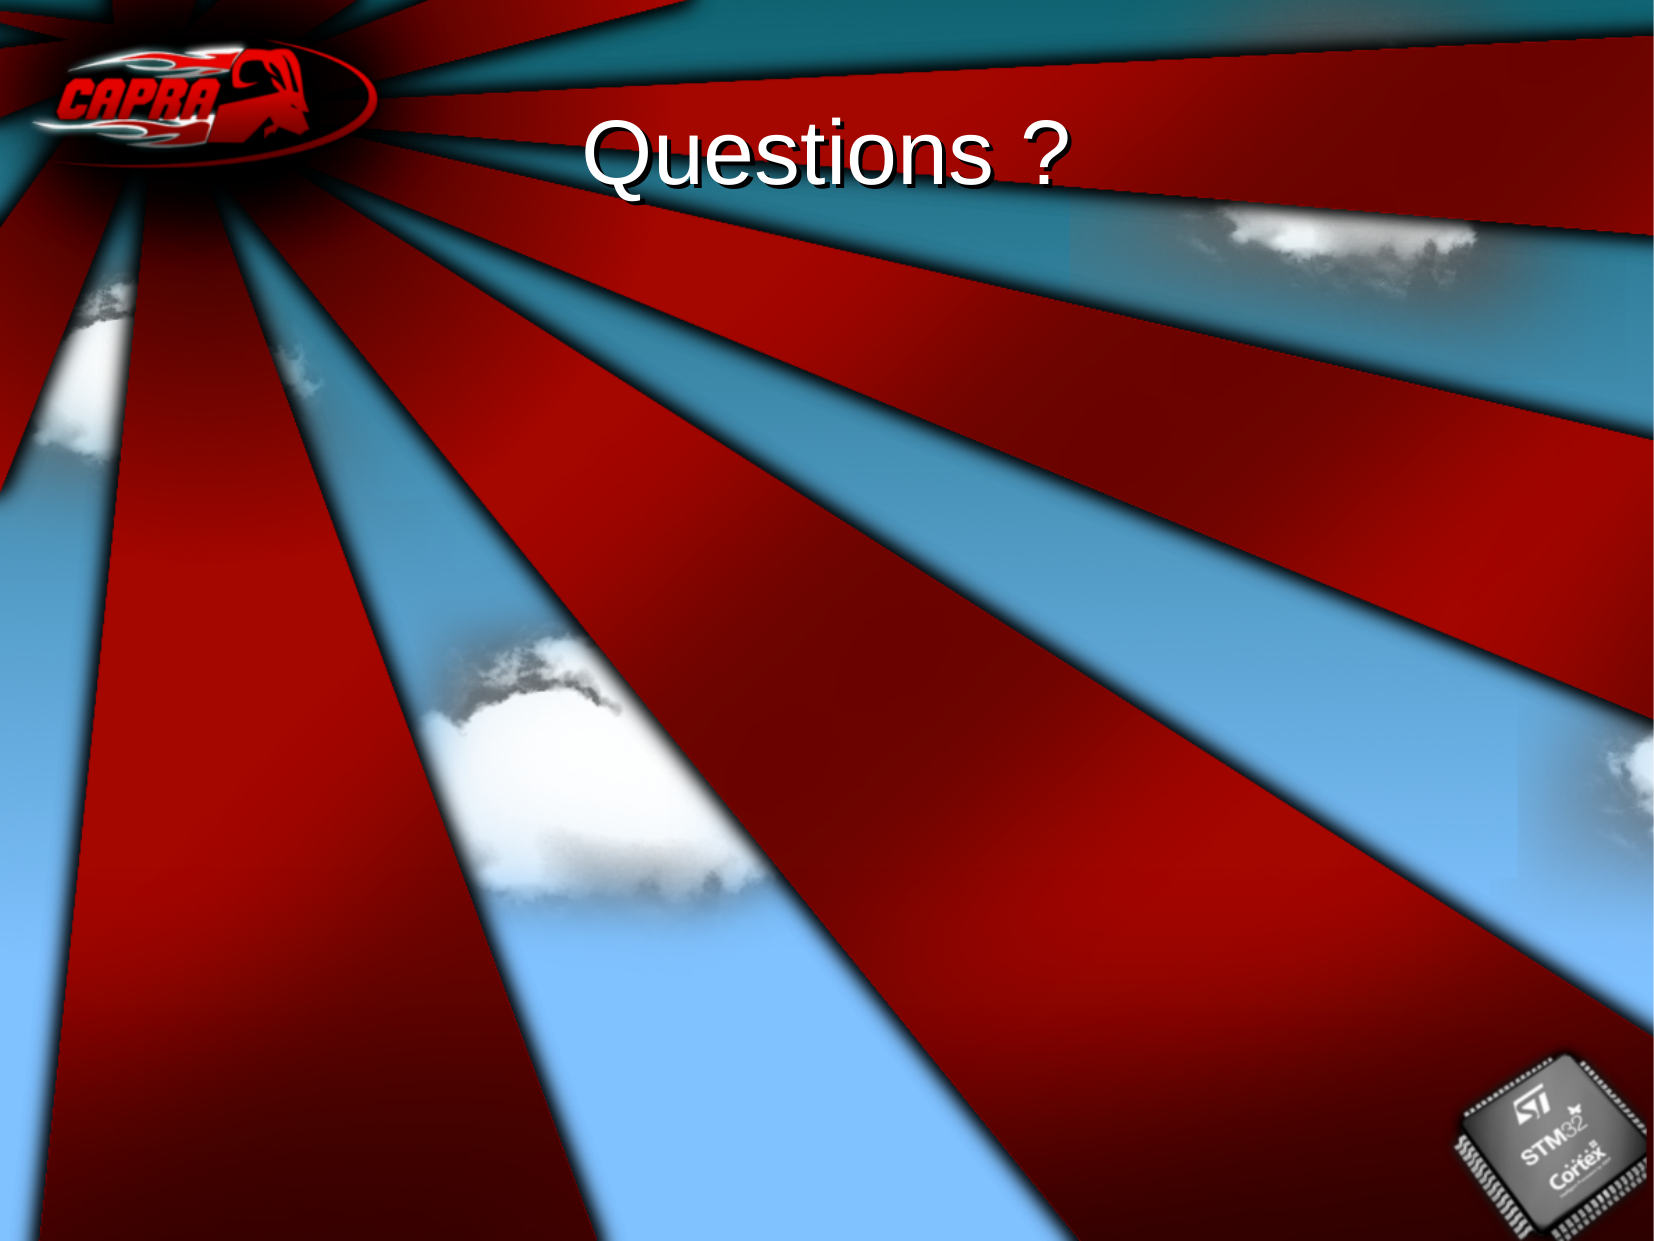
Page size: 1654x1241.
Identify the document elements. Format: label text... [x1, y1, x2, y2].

title Questions ? [82, 56, 1571, 250]
picture [0, 0, 1654, 1241]
